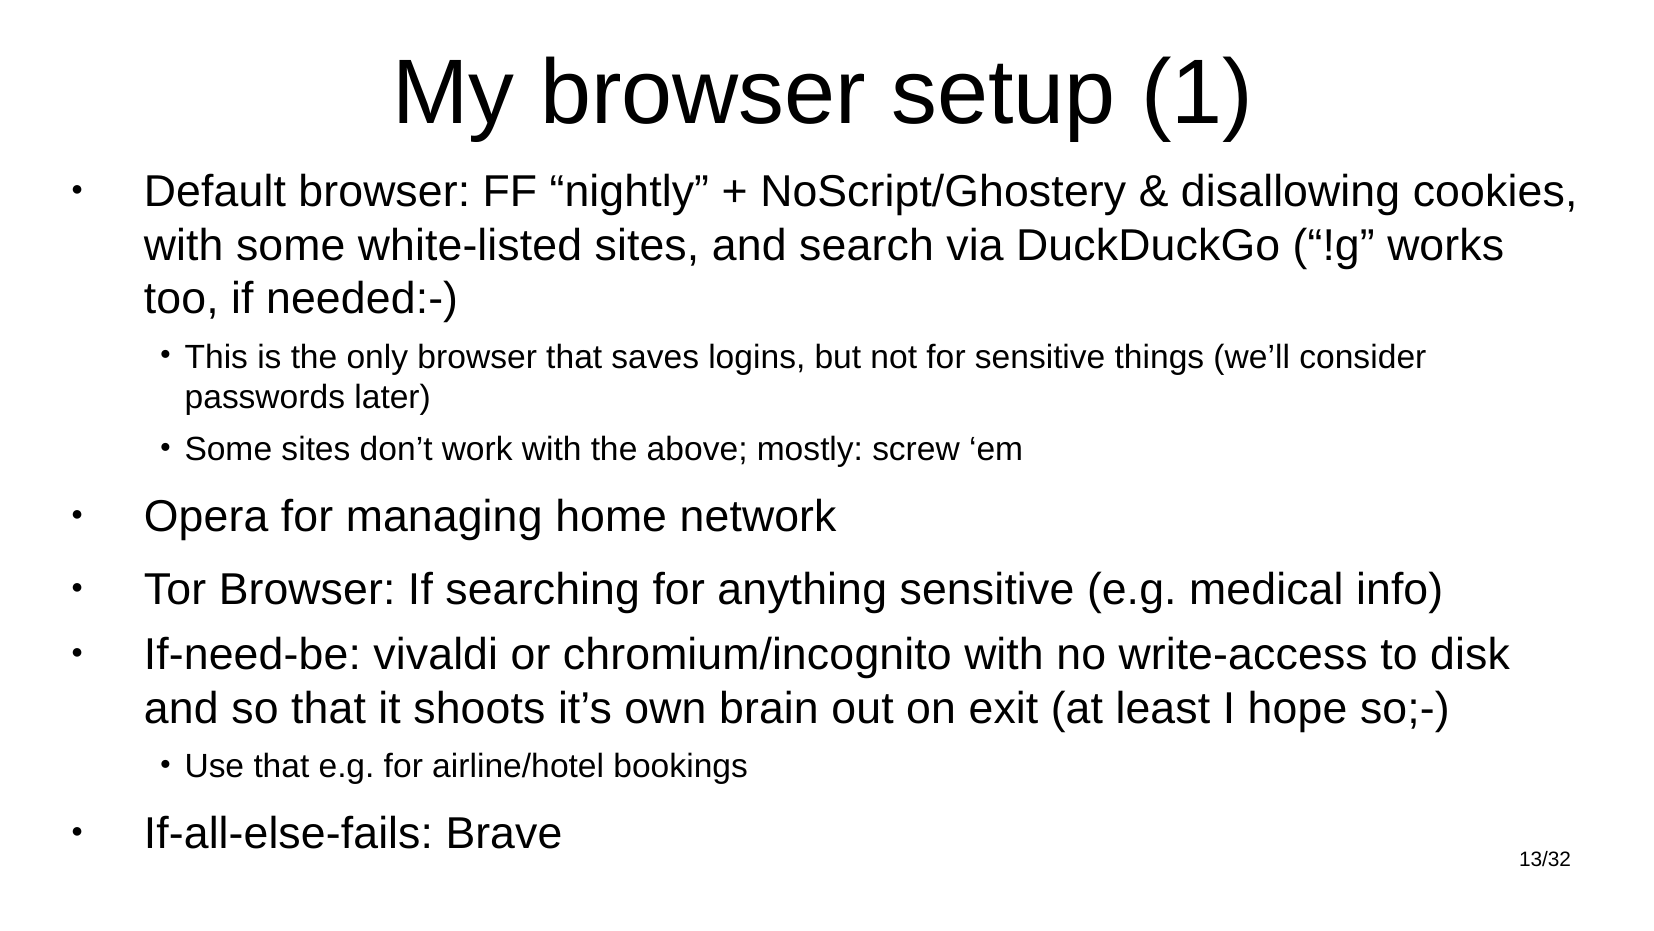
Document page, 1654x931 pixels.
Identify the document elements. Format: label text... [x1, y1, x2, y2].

title My browser setup (1) [123, 11, 1523, 161]
list Default browser: FF “nightly” + NoScript/Ghostery & disallowing cookies, with some white-listed sites, and search via DuckDuckGo (“!g” works too, if needed:-) This is the only browser that saves logins, but not for sensitive things (we’ll consider passwords later) Some sites don’t work with the above; mostly: screw ‘em Opera for managing home network Tor Browser: If searching for anything sensitive (e.g. medical info) If-need-be: vivaldi or chromium/incognito with no write-access to disk and so that it shoots it’s own brain out on exit (at least I hope so;-) Use that e.g. for airline/hotel bookings If-all-else-fails: Brave [59, 161, 1595, 863]
